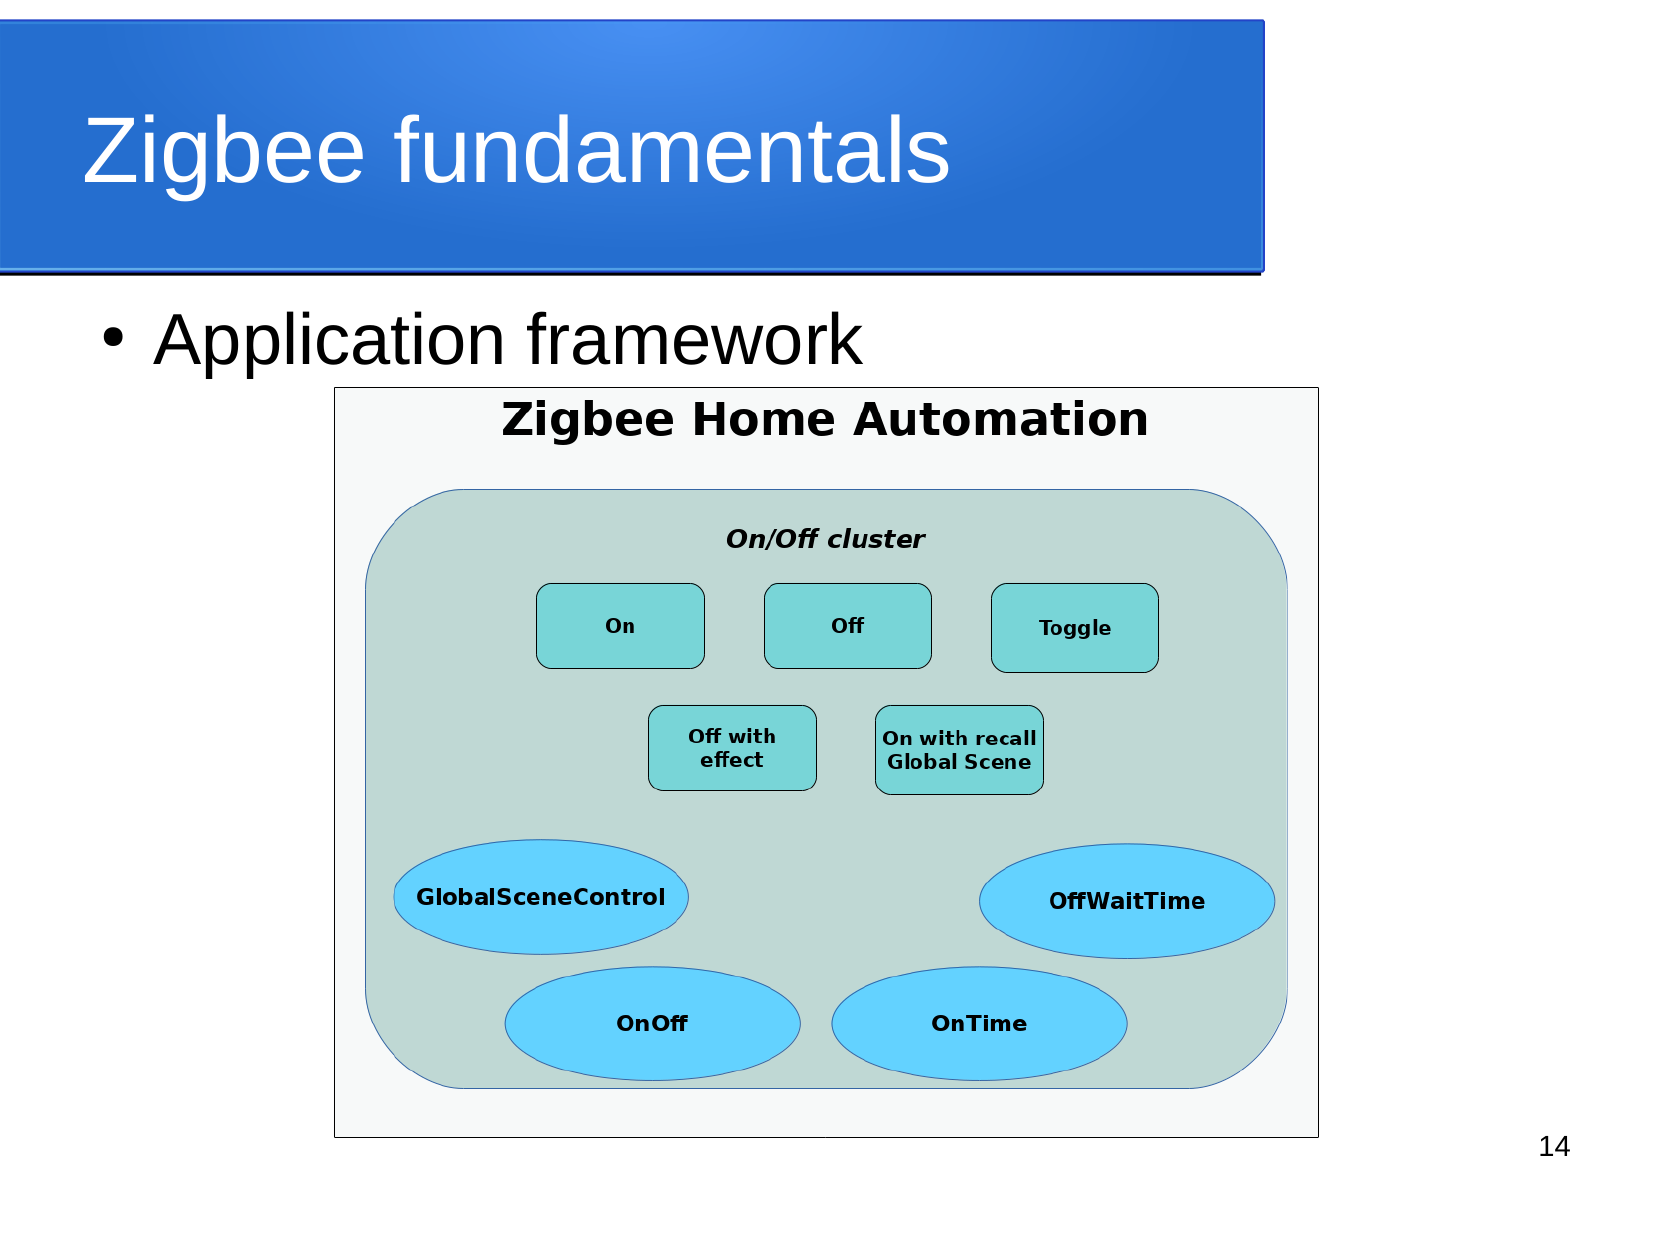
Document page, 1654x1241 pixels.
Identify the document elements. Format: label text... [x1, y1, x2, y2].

picture [301, 366, 1335, 1165]
list Application framework [82, 298, 1571, 1018]
title Zigbee fundamentals [82, 47, 1235, 252]
